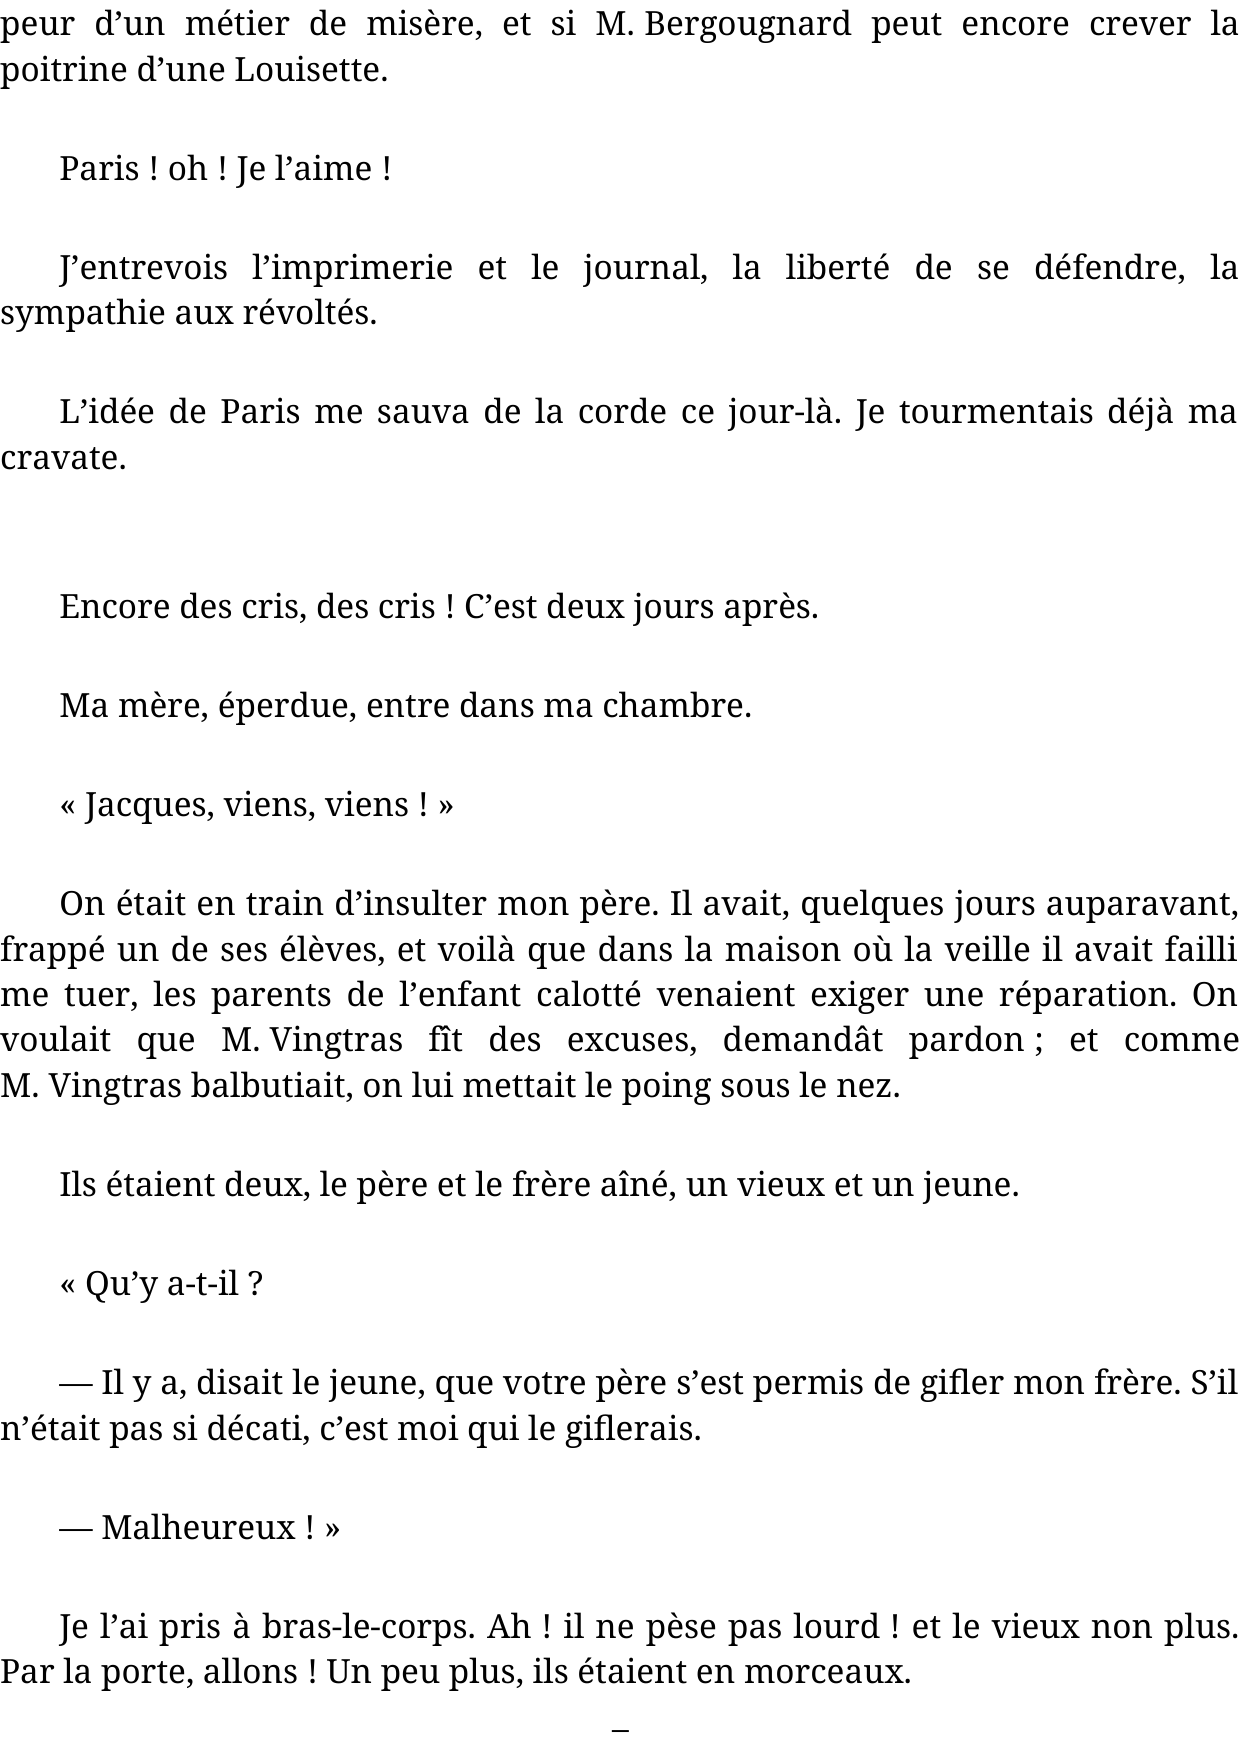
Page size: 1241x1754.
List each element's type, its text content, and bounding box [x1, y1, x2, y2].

text Je l’ai pris à bras-le-corps. Ah ! il ne pèse pas lourd ! et le vieux non plus. Par la porte, allons ! Un peu plus, ils étaient en morceaux. [0, 1603, 1240, 1694]
text — Il y a, disait le jeune, que votre père s’est permis de gifler mon frère. S’il n’était pas si décati, c’est moi qui le giflerais. [0, 1359, 1240, 1450]
text — Malheureux ! » [0, 1504, 1240, 1549]
text J’entrevois l’imprimerie et le journal, la liberté de se défendre, la sympathie aux révoltés. [0, 244, 1240, 334]
text peur d’un métier de misère, et si M. Bergougnard peut encore crever la poitrine d’une Louisette. [0, 0, 1240, 91]
text Encore des cris, des cris ! C’est deux jours après. [0, 582, 1240, 628]
text L’idée de Paris me sauva de la corde ce jour-là. Je tourmentais déjà ma cravate. [0, 388, 1240, 479]
text Paris ! oh ! Je l’aime ! [0, 144, 1240, 190]
text « Jacques, viens, viens ! » [0, 781, 1240, 826]
text On était en train d’insulter mon père. Il avait, quelques jours auparavant, frappé un de ses élèves, et voilà que dans la maison où la veille il avait failli me tuer, les parents de l’enfant calotté venaient exiger une réparation. On voulait que M. Vingtras fît des excuses, demandât pardon ; et comme M. Vingtras balbutiait, on lui mettait le poing sous le nez. [0, 880, 1240, 1107]
text Ils étaient deux, le père et le frère aîné, un vieux et un jeune. [0, 1161, 1240, 1206]
text Ma mère, éperdue, entre dans ma chambre. [0, 682, 1240, 727]
text « Qu’y a-t-il ? [0, 1260, 1240, 1305]
